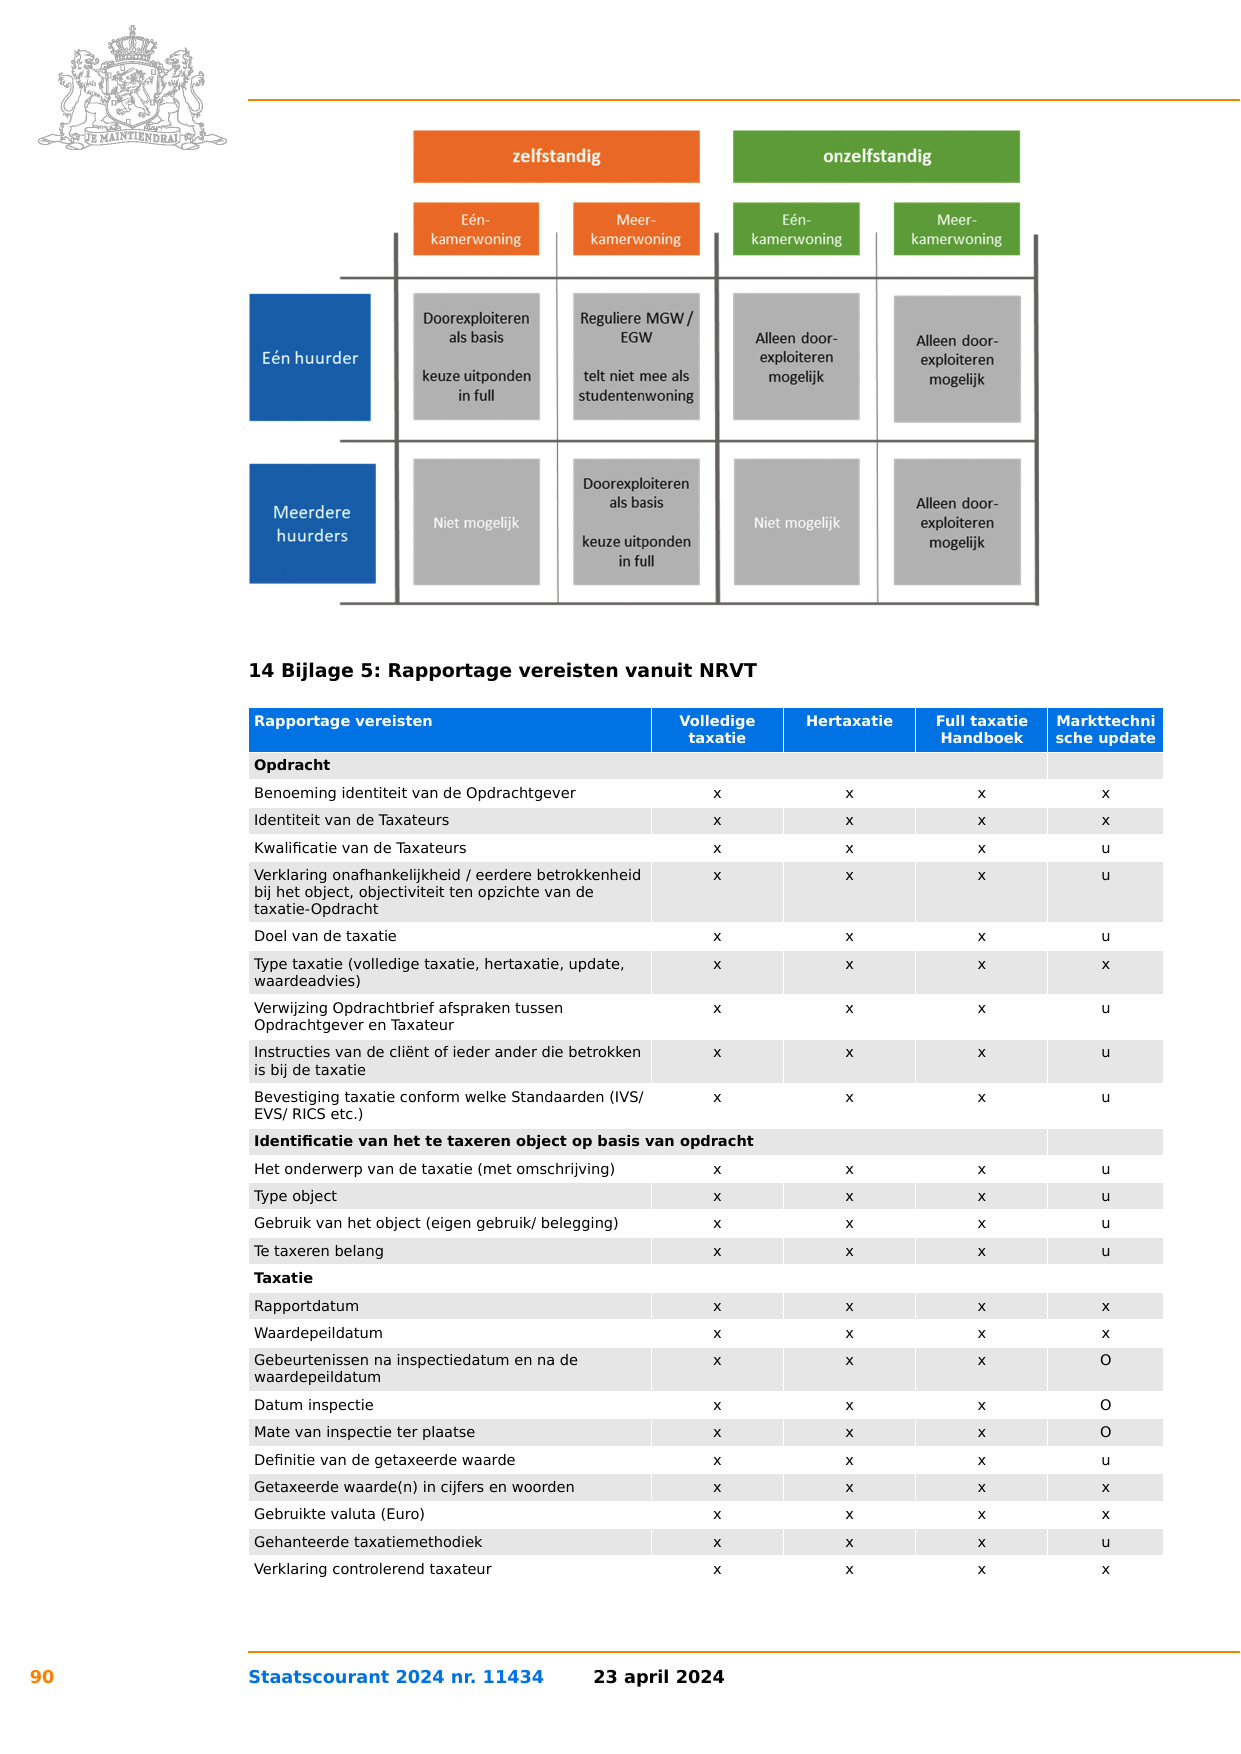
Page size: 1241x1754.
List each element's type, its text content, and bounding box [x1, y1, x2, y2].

table_cell x [652, 1348, 783, 1391]
table_cell x [916, 862, 1047, 922]
table_cell x [652, 1502, 783, 1528]
table_cell x [916, 1392, 1047, 1418]
table_cell x [784, 1392, 915, 1418]
table_cell x [652, 1556, 783, 1583]
table_cell u [1048, 924, 1163, 950]
table_cell x [916, 1529, 1047, 1555]
table_cell Identificatie van het te taxeren object op basis van opdracht [249, 1129, 1047, 1155]
table_cell x [652, 951, 783, 994]
table_cell Verwijzing Opdrachtbrief afspraken tussen Opdrachtgever en Taxateur [249, 995, 651, 1039]
table_cell [1048, 1129, 1163, 1155]
table_cell Opdracht [249, 753, 1047, 779]
table_cell x [784, 1447, 915, 1473]
table_cell x [916, 1320, 1047, 1347]
table_cell x [1048, 1474, 1163, 1501]
table_cell Gebeurtenissen na inspectiedatum en na de waardepeildatum [249, 1348, 651, 1391]
table_cell x [784, 924, 915, 950]
table_cell x [652, 1447, 783, 1473]
table_cell u [1048, 835, 1163, 861]
table_cell u [1048, 1529, 1163, 1555]
table_cell x [652, 1474, 783, 1501]
picture [248, 130, 1040, 609]
table_cell Type taxatie (volledige taxatie, hertaxatie, update, waardeadvies) [249, 951, 651, 994]
table_cell x [652, 780, 783, 806]
table_header Rapportage vereisten [249, 708, 651, 752]
table_cell Waardepeildatum [249, 1320, 651, 1347]
table_cell x [784, 951, 915, 994]
subtitle 14 Bijlage 5: Rapportage vereisten vanuit NRVT [248, 660, 1163, 682]
table_cell x [652, 1084, 783, 1127]
table_cell x [916, 808, 1047, 834]
table_cell x [1048, 1502, 1163, 1528]
table_cell Gebruik van het object (eigen gebruik/ belegging) [249, 1211, 651, 1237]
table_cell Getaxeerde waarde(n) in cijfers en woorden [249, 1474, 651, 1501]
table_cell x [1048, 1320, 1163, 1347]
table_cell Gehanteerde taxatiemethodiek [249, 1529, 651, 1555]
table_cell x [652, 1529, 783, 1555]
table_cell Benoeming identiteit van de Opdrachtgever [249, 780, 651, 806]
table_cell x [784, 1183, 915, 1209]
table_cell x [916, 1040, 1047, 1083]
table_cell x [784, 1502, 915, 1528]
table_cell x [1048, 780, 1163, 806]
table_cell O [1048, 1419, 1163, 1446]
table_cell x [652, 1293, 783, 1319]
table_cell x [1048, 951, 1163, 994]
table_cell x [652, 1211, 783, 1237]
table_cell x [784, 1040, 915, 1083]
table_cell x [1048, 808, 1163, 834]
table_cell x [784, 1238, 915, 1264]
table_cell Bevestiging taxatie conform welke Standaarden (IVS/ EVS/ RICS etc.) [249, 1084, 651, 1127]
table_cell x [652, 1320, 783, 1347]
table_cell x [916, 924, 1047, 950]
table_cell [1048, 1265, 1163, 1292]
table_cell u [1048, 1040, 1163, 1083]
table_cell x [916, 951, 1047, 994]
table_cell x [916, 995, 1047, 1039]
table_cell u [1048, 1211, 1163, 1237]
table_cell u [1048, 1084, 1163, 1127]
table_cell x [916, 1156, 1047, 1182]
table_cell Taxatie [249, 1265, 1047, 1292]
table_cell u [1048, 1447, 1163, 1473]
table_cell x [916, 1211, 1047, 1237]
table_cell x [784, 835, 915, 861]
table_cell x [784, 1084, 915, 1127]
table_cell x [916, 1419, 1047, 1446]
table_cell Gebruikte valuta (Euro) [249, 1502, 651, 1528]
table_cell x [784, 862, 915, 922]
table_cell x [916, 835, 1047, 861]
table_cell x [652, 862, 783, 922]
table_cell Verklaring onafhankelijkheid / eerdere betrokkenheid bij het object, objectiviteit ten opzichte van de taxatie-Opdracht [249, 862, 651, 922]
table_cell x [916, 1348, 1047, 1391]
table_header Markttechnische update [1048, 708, 1163, 752]
table_cell Mate van inspectie ter plaatse [249, 1419, 651, 1446]
table_cell Datum inspectie [249, 1392, 651, 1418]
table_cell x [784, 780, 915, 806]
table_cell Instructies van de cliënt of ieder ander die betrokken is bij de taxatie [249, 1040, 651, 1083]
table_cell x [1048, 1293, 1163, 1319]
table_cell Identiteit van de Taxateurs [249, 808, 651, 834]
table_cell Type object [249, 1183, 651, 1209]
table_cell x [916, 1474, 1047, 1501]
table_cell x [784, 995, 915, 1039]
table_cell x [784, 808, 915, 834]
table_cell x [916, 1238, 1047, 1264]
table_cell Rapportdatum [249, 1293, 651, 1319]
table_cell x [916, 1293, 1047, 1319]
table_cell u [1048, 1183, 1163, 1209]
table_cell x [916, 1502, 1047, 1528]
table_cell x [784, 1474, 915, 1501]
table_cell O [1048, 1392, 1163, 1418]
table_cell Het onderwerp van de taxatie (met omschrijving) [249, 1156, 651, 1182]
table_cell x [652, 1419, 783, 1446]
table_cell x [652, 924, 783, 950]
table_cell Te taxeren belang [249, 1238, 651, 1264]
table_cell x [652, 1040, 783, 1083]
table_header Full taxatie Handboek [916, 708, 1047, 752]
table_cell x [784, 1320, 915, 1347]
table_cell x [784, 1293, 915, 1319]
table_cell u [1048, 862, 1163, 922]
table_cell x [916, 1447, 1047, 1473]
table_cell x [652, 1156, 783, 1182]
table_cell x [652, 808, 783, 834]
table_cell x [652, 995, 783, 1039]
table_cell Verklaring controlerend taxateur [249, 1556, 651, 1583]
table_cell x [652, 835, 783, 861]
table_cell x [784, 1556, 915, 1583]
table_cell x [784, 1529, 915, 1555]
table_header Volledige taxatie [652, 708, 783, 752]
table_cell x [784, 1419, 915, 1446]
table_cell x [652, 1392, 783, 1418]
table_cell x [652, 1238, 783, 1264]
table_cell x [916, 780, 1047, 806]
table_cell x [916, 1183, 1047, 1209]
table_cell Kwalificatie van de Taxateurs [249, 835, 651, 861]
table_cell x [916, 1556, 1047, 1583]
table_cell x [916, 1084, 1047, 1127]
table_cell x [1048, 1556, 1163, 1583]
table_cell x [784, 1156, 915, 1182]
table_cell u [1048, 995, 1163, 1039]
picture [38, 25, 227, 150]
table_cell Doel van de taxatie [249, 924, 651, 950]
table_cell u [1048, 1238, 1163, 1264]
table_cell x [784, 1348, 915, 1391]
table_cell x [652, 1183, 783, 1209]
table_cell O [1048, 1348, 1163, 1391]
table_header Hertaxatie [784, 708, 915, 752]
table_cell Definitie van de getaxeerde waarde [249, 1447, 651, 1473]
table_cell [1048, 753, 1163, 779]
table_cell x [784, 1211, 915, 1237]
table_cell u [1048, 1156, 1163, 1182]
